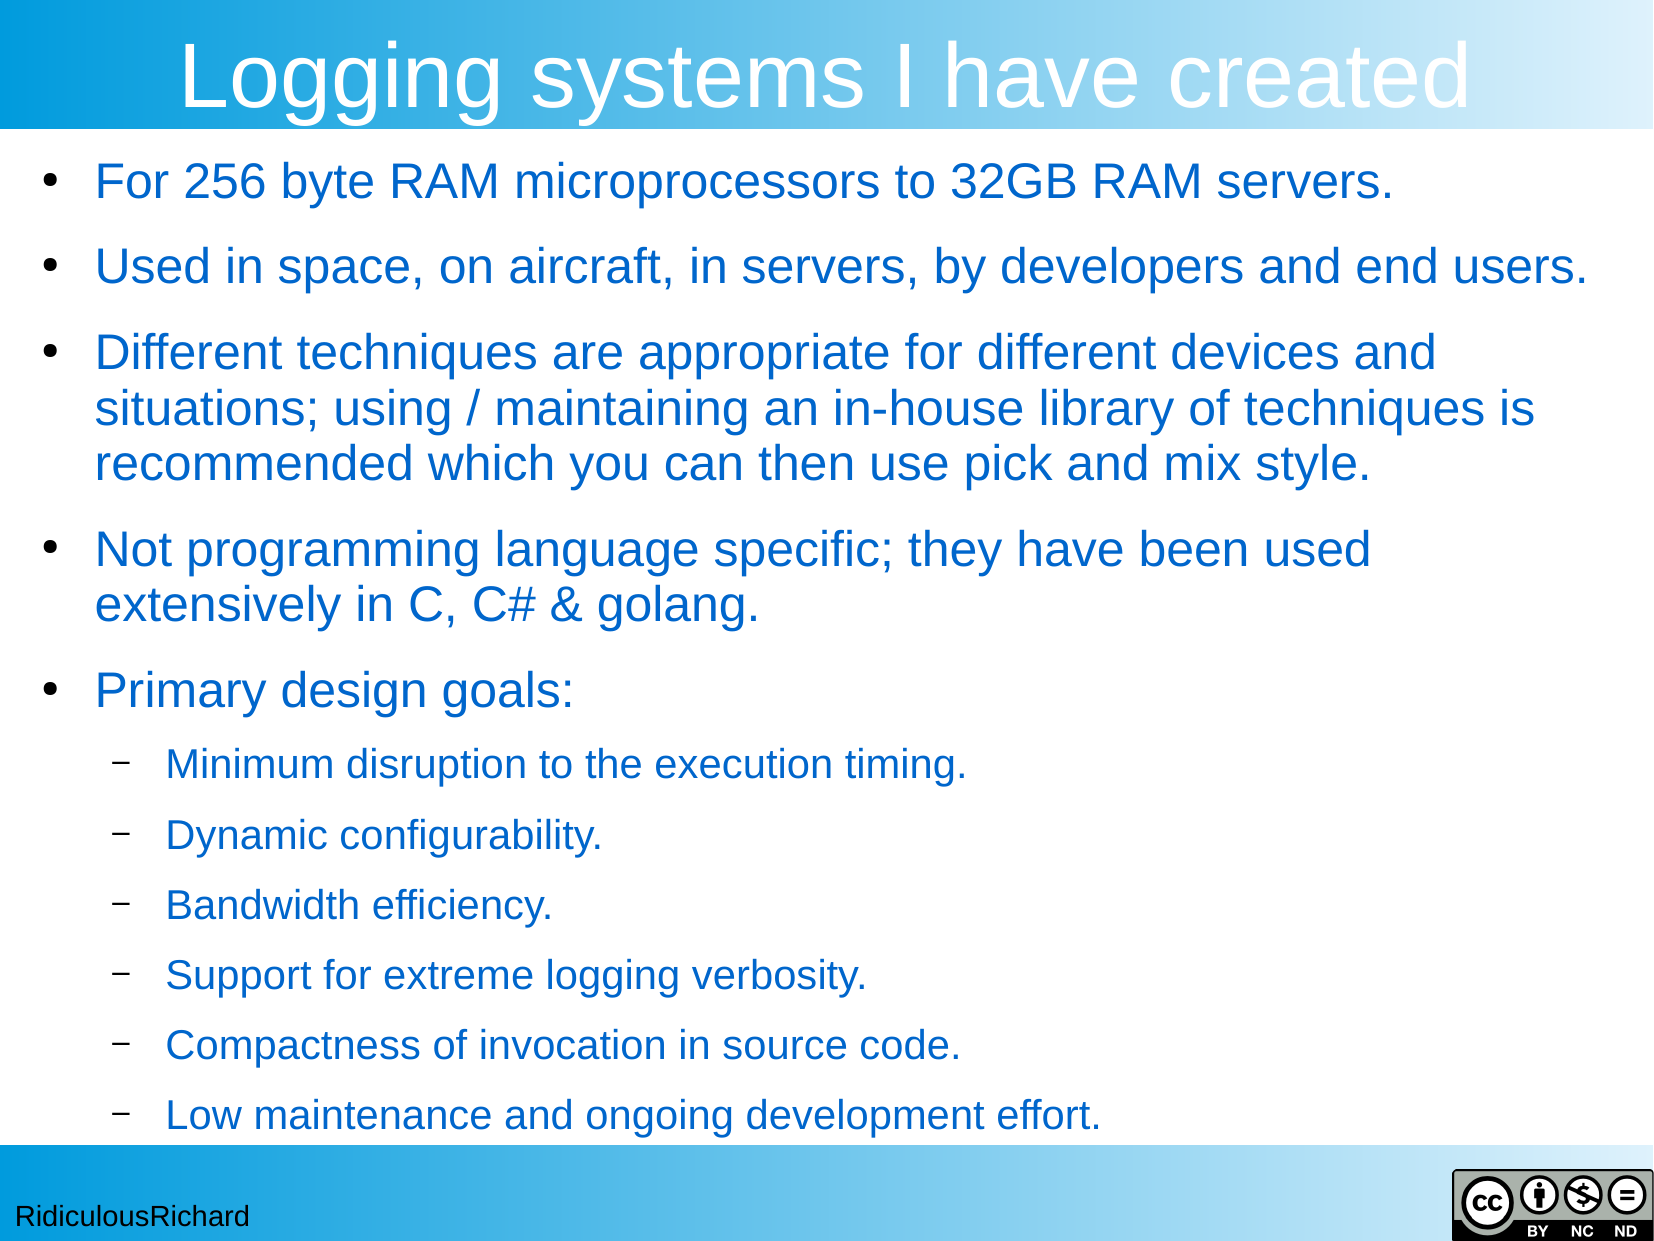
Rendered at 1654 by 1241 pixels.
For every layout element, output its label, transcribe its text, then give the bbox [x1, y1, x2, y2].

title Logging systems I have created [82, 23, 1571, 129]
list For 256 byte RAM microprocessors to 32GB RAM servers. Used in space, on aircraft, in servers, by developers and end users. Different techniques are appropriate for different devices and situations; using / maintaining an in-house library of techniques is recommended which you can then use pick and mix style. Not programming language specific; they have been used extensively in C, C# & golang. Primary design goals: Minimum disruption to the execution timing. Dynamic configurability. Bandwidth efficiency. Support for extreme logging verbosity. Compactness of invocation in source code. Low maintenance and ongoing development effort. [23, 153, 1630, 1146]
picture [1452, 1169, 1654, 1241]
